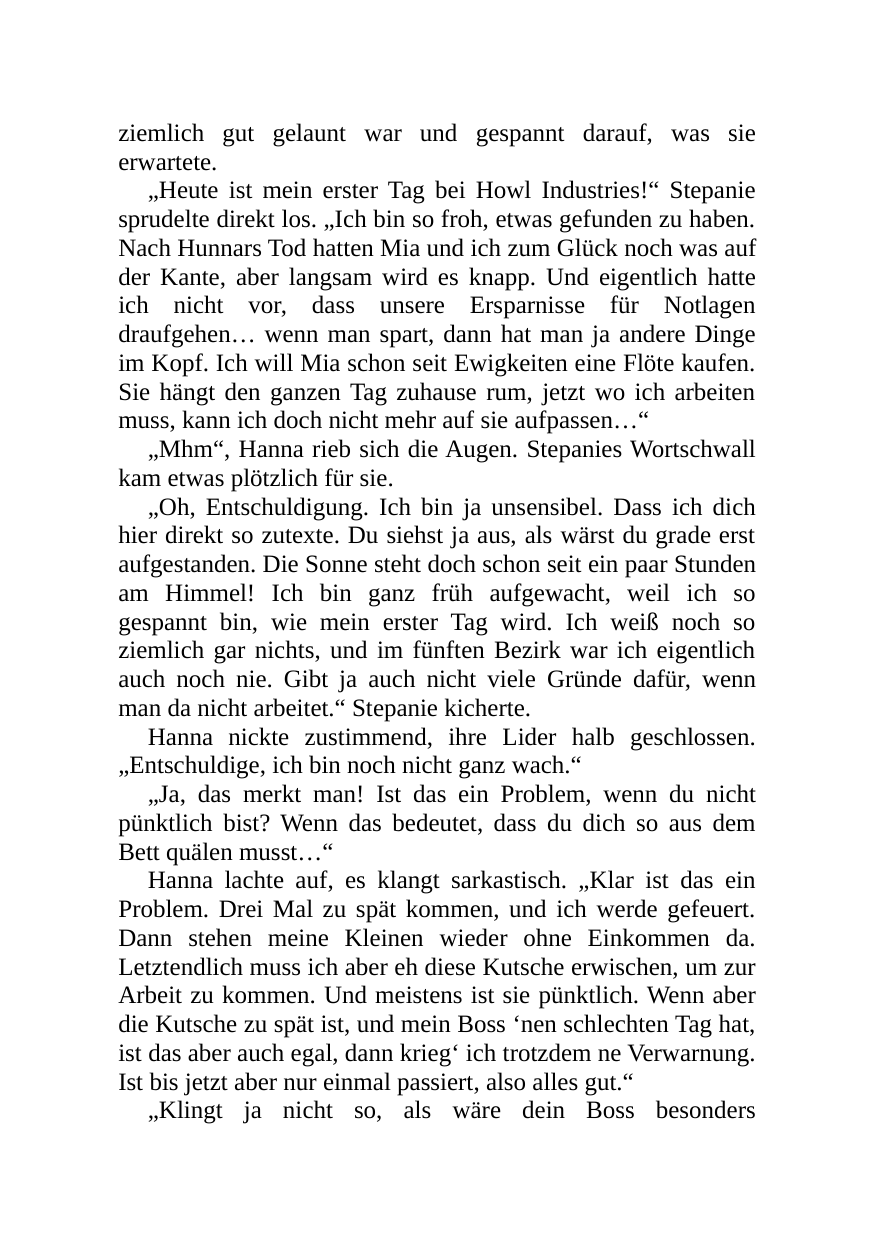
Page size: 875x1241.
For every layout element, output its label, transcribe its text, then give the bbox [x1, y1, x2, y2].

text „Mhm“, Hanna rieb sich die Augen. Stepanies Wortschwall kam etwas plötzlich für sie. [118, 434, 756, 492]
text „Oh, Entschuldigung. Ich bin ja unsensibel. Dass ich dich hier direkt so zutexte. Du siehst ja aus, als wärst du grade erst aufgestanden. Die Sonne steht doch schon seit ein paar Stunden am Himmel! Ich bin ganz früh aufgewacht, weil ich so gespannt bin, wie mein erster Tag wird. Ich weiß noch so ziemlich gar nichts, und im fünften Bezirk war ich eigentlich auch noch nie. Gibt ja auch nicht viele Gründe dafür, wenn man da nicht arbeitet.“ Stepanie kicherte. [118, 492, 756, 722]
text Hanna lachte auf, es klangt sarkastisch. „Klar ist das ein Problem. Drei Mal zu spät kommen, und ich werde gefeuert. Dann stehen meine Kleinen wieder ohne Einkommen da. Letztendlich muss ich aber eh diese Kutsche erwischen, um zur Arbeit zu kommen. Und meistens ist sie pünktlich. Wenn aber die Kutsche zu spät ist, und mein Boss ‘nen schlechten Tag hat, ist das aber auch egal, dann krieg‘ ich trotzdem ne Verwarnung. Ist bis jetzt aber nur einmal passiert, also alles gut.“ [118, 866, 756, 1096]
text „Klingt ja nicht so, als wäre dein Boss besonders [118, 1096, 756, 1124]
text Hanna nickte zustimmend, ihre Lider halb geschlossen. „Entschuldige, ich bin noch nicht ganz wach.“ [118, 722, 756, 779]
text ziemlich gut gelaunt war und gespannt darauf, was sie erwartete. [118, 118, 756, 176]
text „Ja, das merkt man! Ist das ein Problem, wenn du nicht pünktlich bist? Wenn das bedeutet, dass du dich so aus dem Bett quälen musst…“ [118, 779, 756, 866]
text „Heute ist mein erster Tag bei Howl Industries!“ Stepanie sprudelte direkt los. „Ich bin so froh, etwas gefunden zu haben. Nach Hunnars Tod hatten Mia und ich zum Glück noch was auf der Kante, aber langsam wird es knapp. Und eigentlich hatte ich nicht vor, dass unsere Ersparnisse für Notlagen draufgehen… wenn man spart, dann hat man ja andere Dinge im Kopf. Ich will Mia schon seit Ewigkeiten eine Flöte kaufen. Sie hängt den ganzen Tag zuhause rum, jetzt wo ich arbeiten muss, kann ich doch nicht mehr auf sie aufpassen…“ [118, 176, 756, 434]
